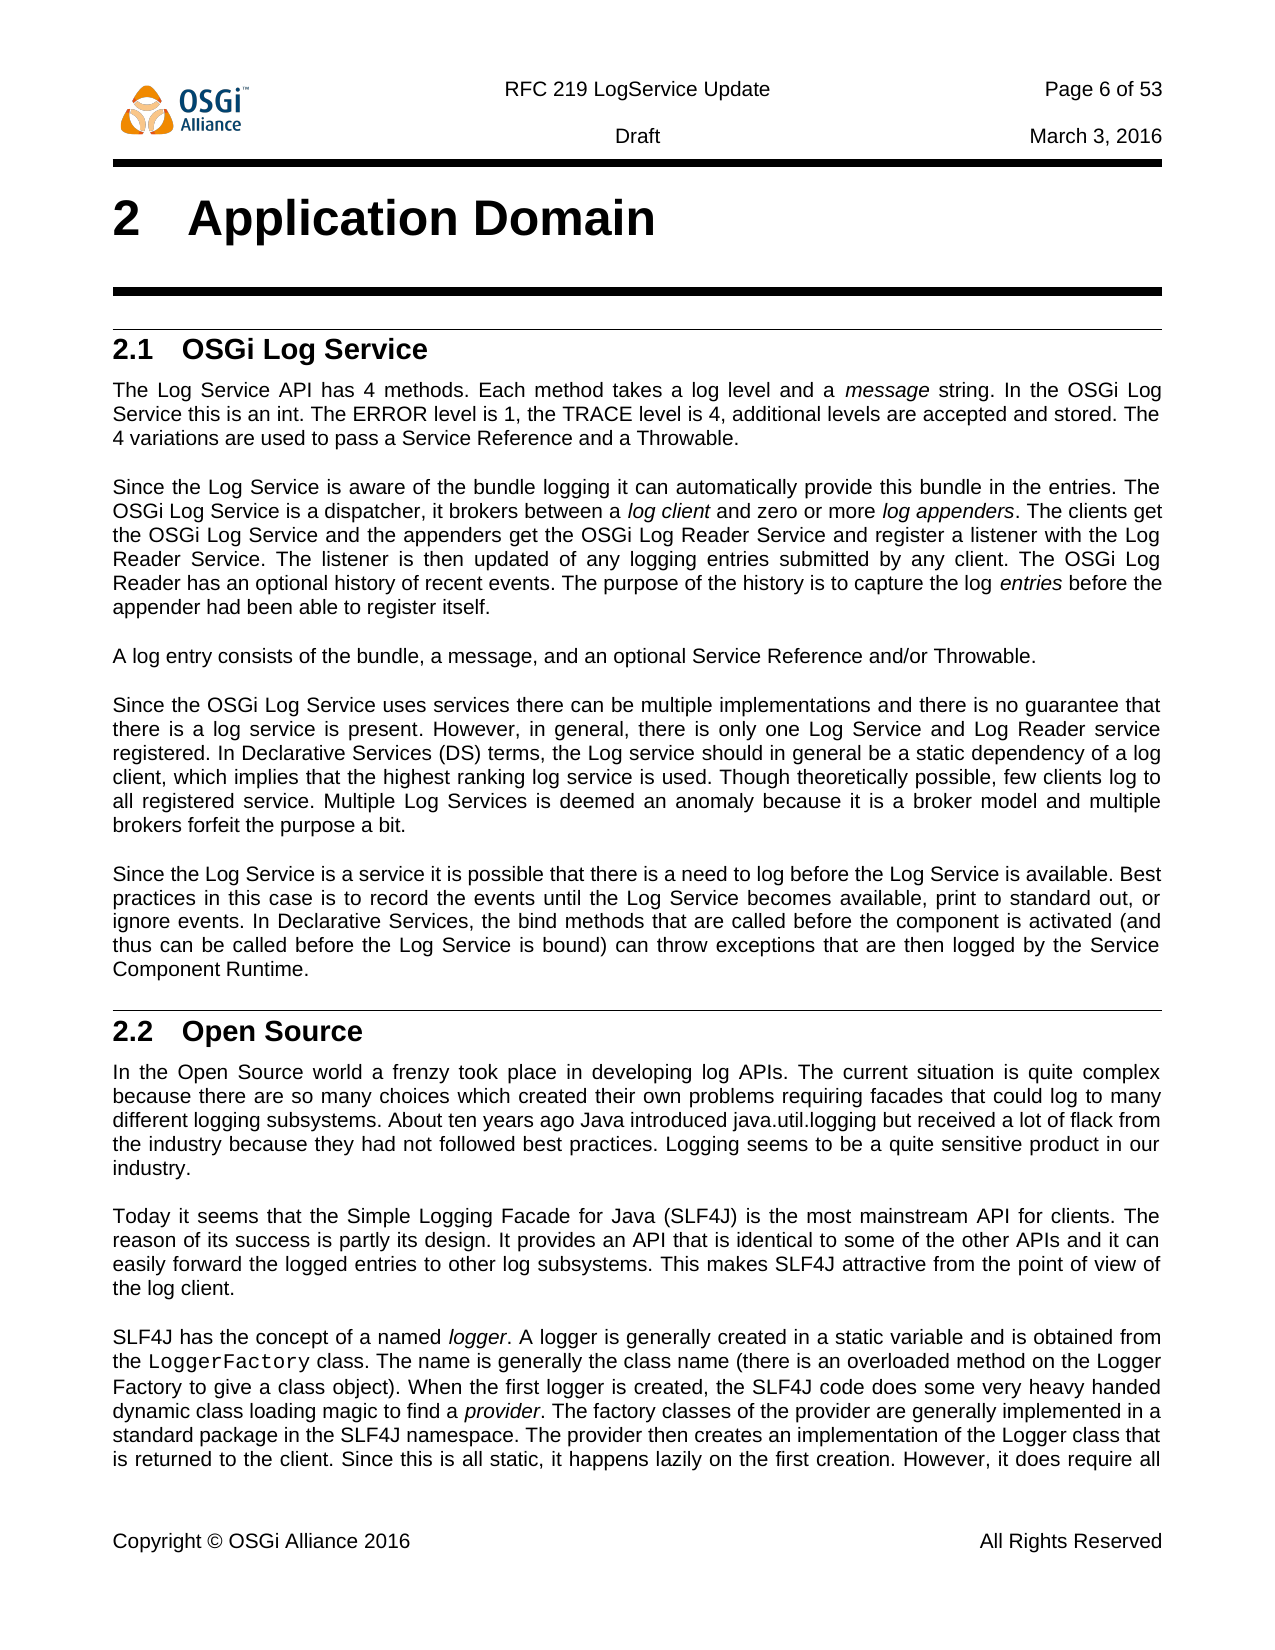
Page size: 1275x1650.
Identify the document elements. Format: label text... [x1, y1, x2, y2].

subtitle Open Source [112, 1011, 1162, 1047]
text In the Open Source world a frenzy took place in developing log APIs. The current situation is quite complex because there are so many choices which created their own problems requiring facades that could log to many different logging subsystems. About ten years ago Java introduced java.util.logging but received a lot of flack from the industry because they had not followed best practices. Logging seems to be a quite sensitive product in our industry. [112, 1059, 1162, 1179]
text The Log Service API has 4 methods. Each method takes a log level and a message string. In the OSGi Log Service this is an int. The ERROR level is 1, the TRACE level is 4, additional levels are accepted and stored. The 4 variations are used to pass a Service Reference and a Throwable. [112, 378, 1162, 450]
text Today it seems that the Simple Logging Facade for Java (SLF4J) is the most mainstream API for clients. The reason of its success is partly its design. It provides an API that is identical to some of the other APIs and it can easily forward the logged entries to other log subsystems. This makes SLF4J attractive from the point of view of the log client. [112, 1204, 1162, 1300]
text Since the Log Service is aware of the bundle logging it can automatically provide this bundle in the entries. The OSGi Log Service is a dispatcher, it brokers between a log client and zero or more log appenders. The clients get the OSGi Log Service and the appenders get the OSGi Log Reader Service and register a listener with the Log Reader Service. The listener is then updated of any logging entries submitted by any client. The OSGi Log Reader has an optional history of recent events. The purpose of the history is to capture the log entries before the appender had been able to register itself. [112, 475, 1162, 619]
subtitle Application Domain [112, 160, 1162, 296]
text Since the OSGi Log Service uses services there can be multiple implementations and there is no guarantee that there is a log service is present. However, in general, there is only one Log Service and Log Reader service registered. In Declarative Services (DS) terms, the Log service should in general be a static dependency of a log client, which implies that the highest ranking log service is used. Though theoretically possible, few clients log to all registered service. Multiple Log Services is deemed an anomaly because it is a broker model and multiple brokers forfeit the purpose a bit. [112, 693, 1162, 836]
text SLF4J has the concept of a named logger. A logger is generally created in a static variable and is obtained from the LoggerFactory class. The name is generally the class name (there is an overloaded method on the Logger Factory to give a class object). When the first logger is created, the SLF4J code does some very heavy handed dynamic class loading magic to find a provider. The factory classes of the provider are generally implemented in a standard package in the SLF4J namespace. The provider then creates an implementation of the Logger class that is returned to the client. Since this is all static, it happens lazily on the first creation. However, it does require all [112, 1325, 1162, 1471]
subtitle OSGi Log Service [112, 330, 1162, 366]
picture [113, 78, 257, 142]
text A log entry consists of the bundle, a message, and an optional Service Reference and/or Throwable. [112, 644, 1162, 668]
text Since the Log Service is a service it is possible that there is a need to log before the Log Service is available. Best practices in this case is to record the events until the Log Service becomes available, print to standard out, or ignore events. In Declarative Services, the bind methods that are called before the component is activated (and thus can be called before the Log Service is bound) can throw exceptions that are then logged by the Service Component Runtime. [112, 861, 1162, 981]
